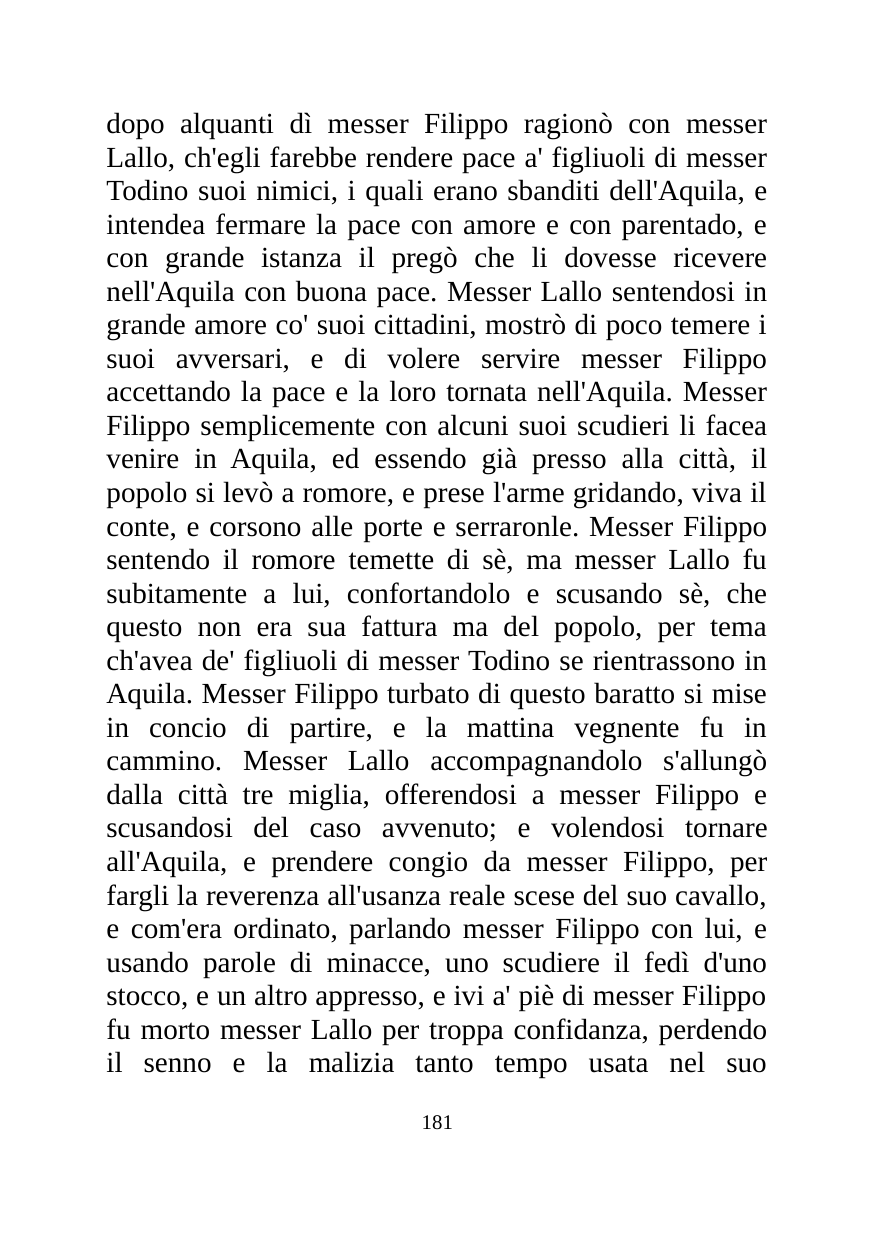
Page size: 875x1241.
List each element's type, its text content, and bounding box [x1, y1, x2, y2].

text dopo alquanti dì messer Filippo ragionò con messer Lallo, ch'egli farebbe rendere pace a' figliuoli di messer Todino suoi nimici, i quali erano sbanditi dell'Aquila, e intendea fermare la pace con amore e con parentado, e con grande istanza il pregò che li dovesse ricevere nell'Aquila con buona pace. Messer Lallo sentendosi in grande amore co' suoi cittadini, mostrò di poco temere i suoi avversari, e di volere servire messer Filippo accettando la pace e la loro tornata nell'Aquila. Messer Filippo semplicemente con alcuni suoi scudieri li facea venire in Aquila, ed essendo già presso alla città, il popolo si levò a romore, e prese l'arme gridando, viva il conte, e corsono alle porte e serraronle. Messer Filippo sentendo il romore temette di sè, ma messer Lallo fu subitamente a lui, confortandolo e scusando sè, che questo non era sua fattura ma del popolo, per tema ch'avea de' figliuoli di messer Todino se rientrassono in Aquila. Messer Filippo turbato di questo baratto si mise in concio di partire, e la mattina vegnente fu in cammino. Messer Lallo accompagnandolo s'allungò dalla città tre miglia, offerendosi a messer Filippo e scusandosi del caso avvenuto; e volendosi tornare all'Aquila, e prendere congio da messer Filippo, per fargli la reverenza all'usanza reale scese del suo cavallo, e com'era ordinato, parlando messer Filippo con lui, e usando parole di minacce, uno scudiere il fedì d'uno stocco, e un altro appresso, e ivi a' piè di messer Filippo fu morto messer Lallo per troppa confidanza, perdendo il senno e la malizia tanto tempo usata nel suo [106, 106, 768, 1079]
